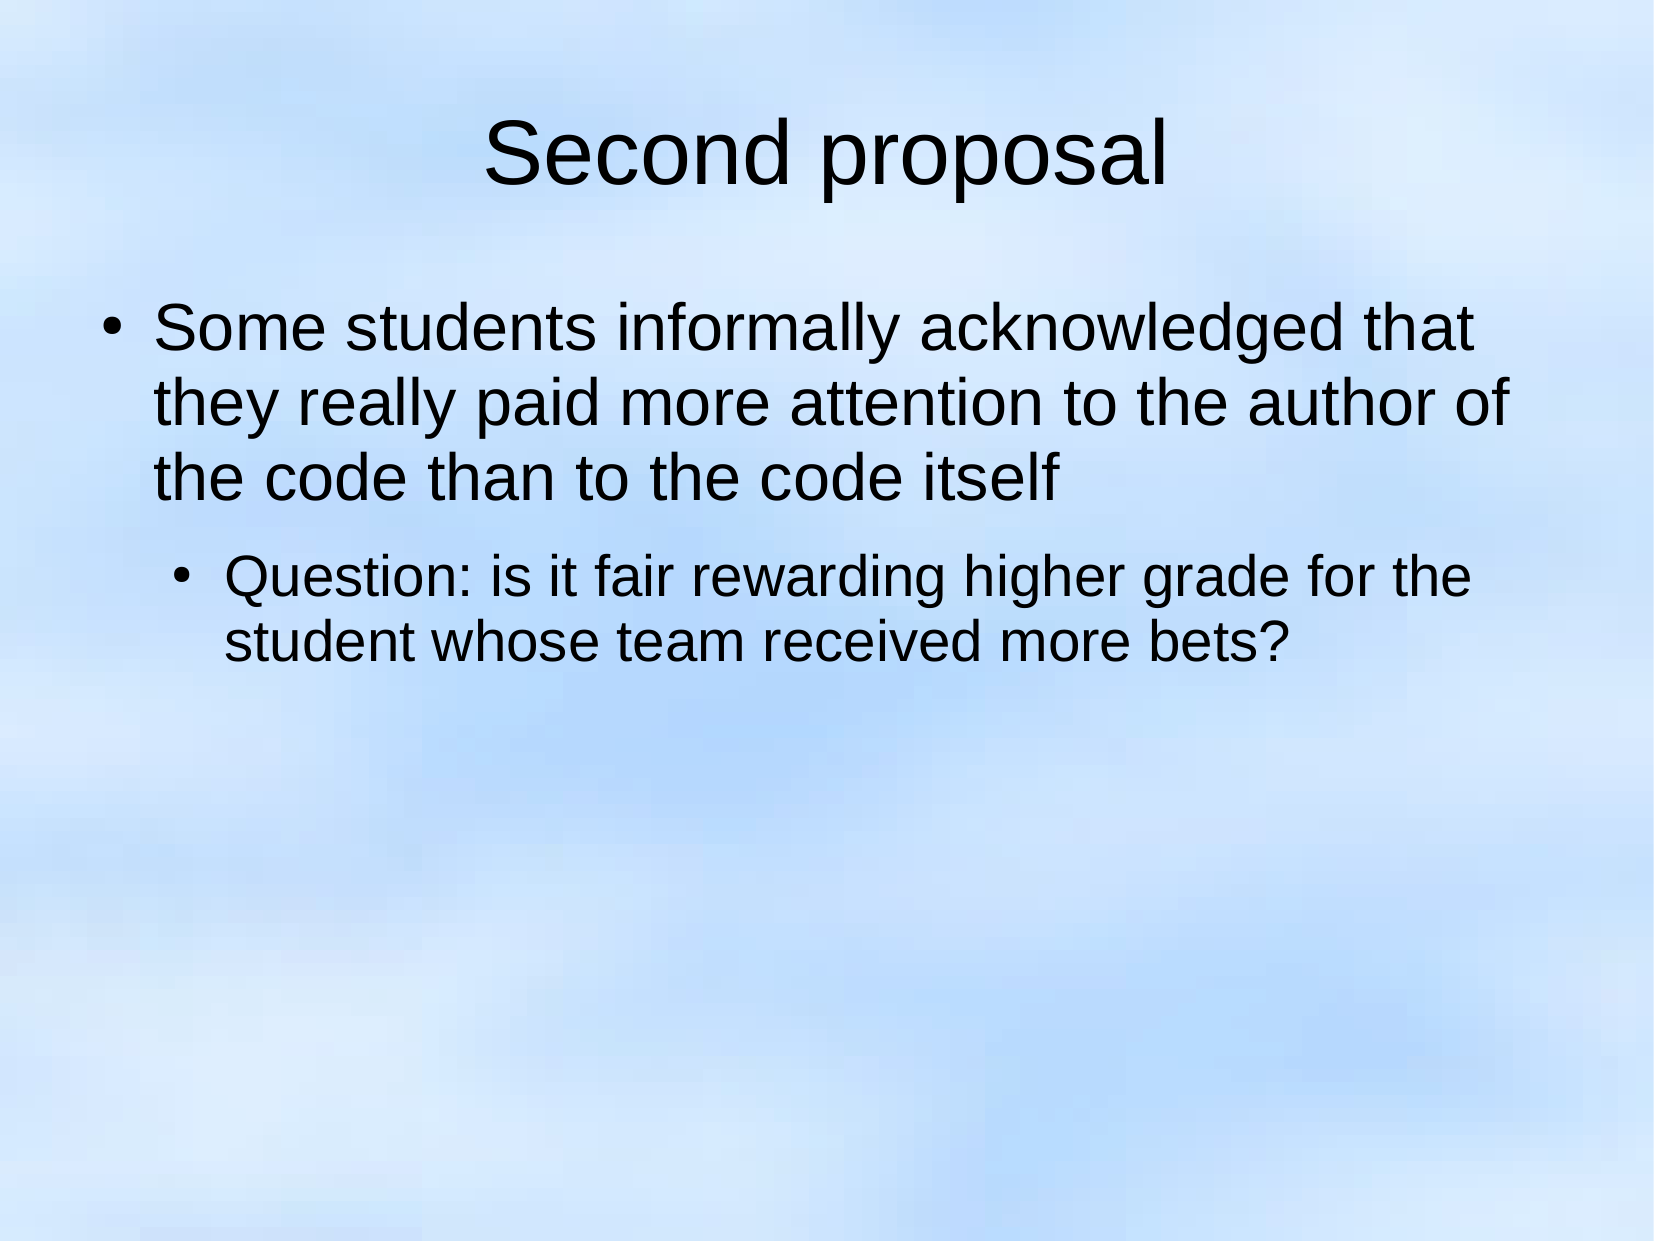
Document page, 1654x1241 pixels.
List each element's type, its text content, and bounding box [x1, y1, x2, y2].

picture [0, 0, 1654, 1241]
title Second proposal [82, 56, 1571, 250]
list Some students informally acknowledged that they really paid more attention to the author of the code than to the code itself Question: is it fair rewarding higher grade for the student whose team received more bets? [82, 290, 1571, 1109]
